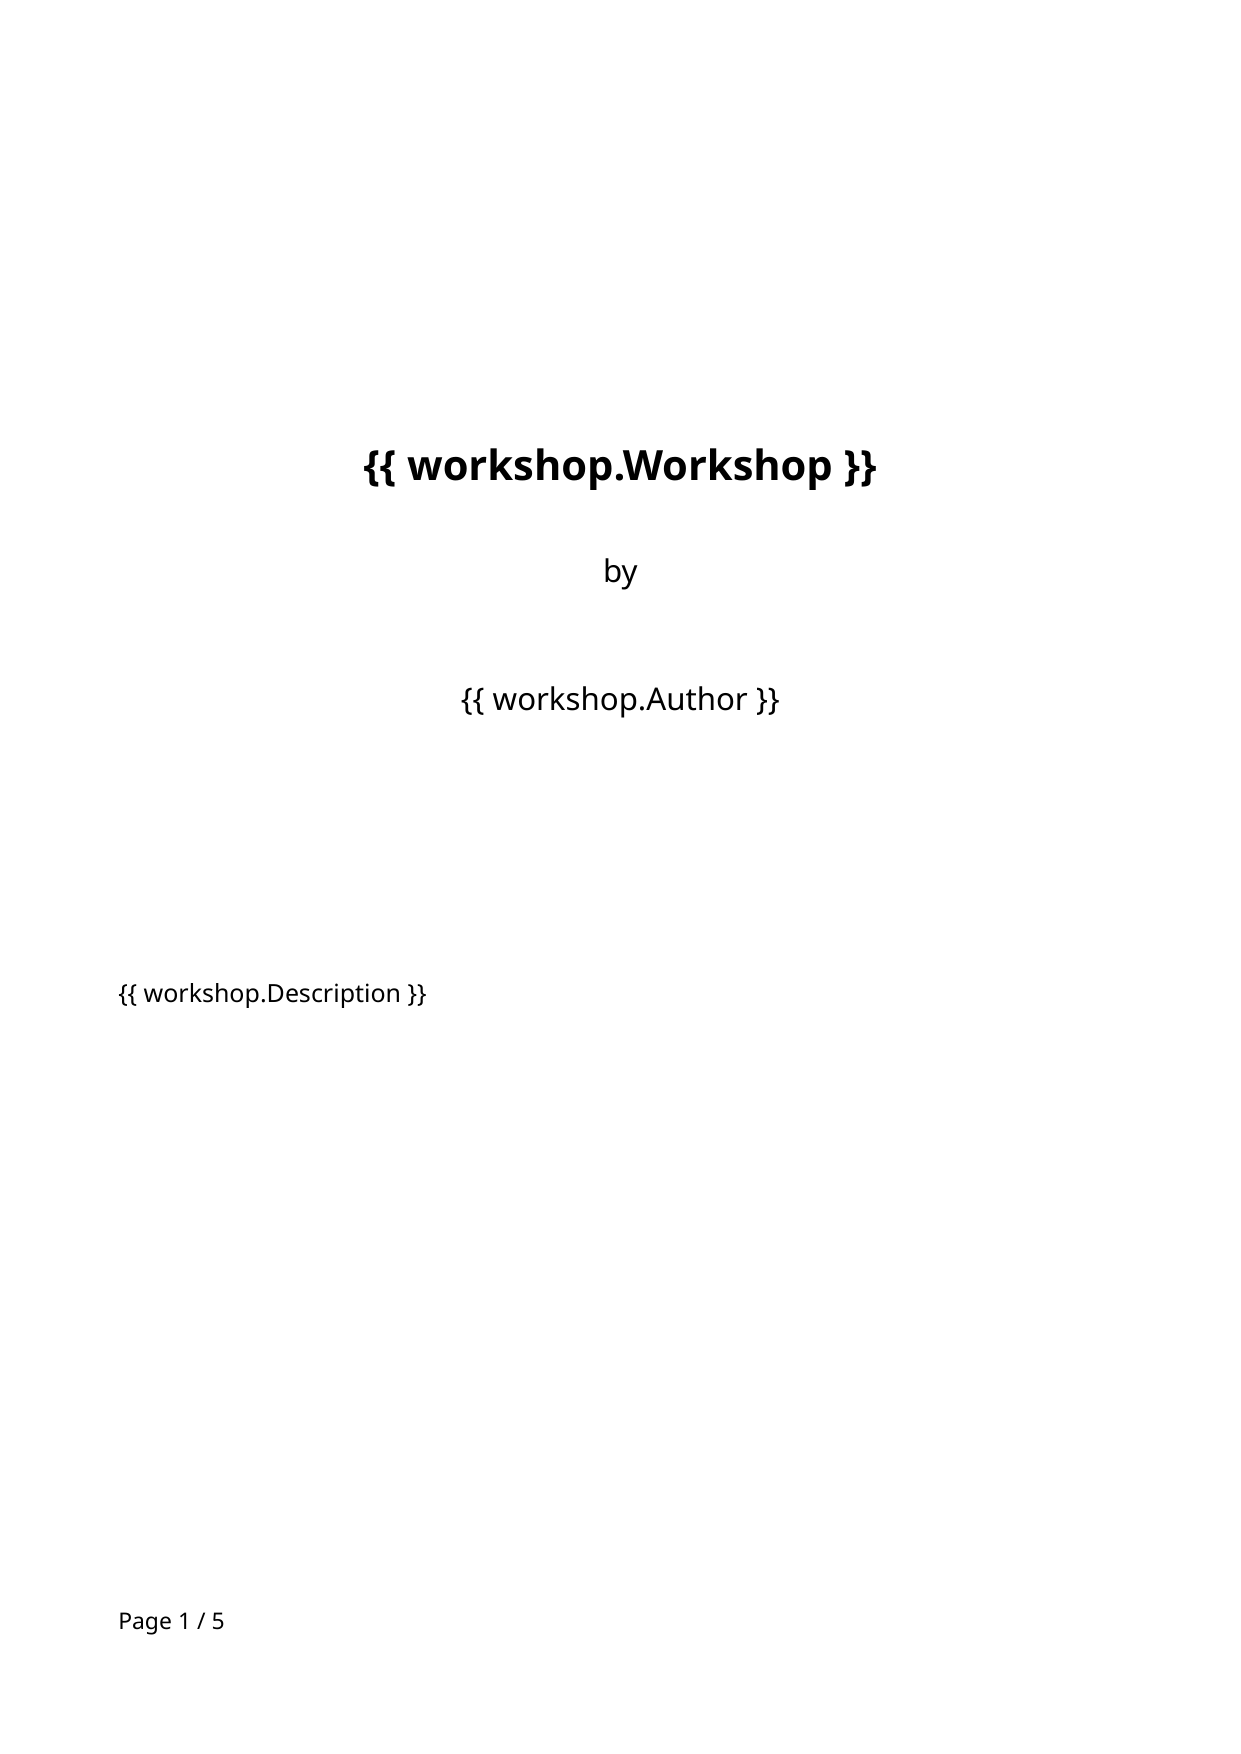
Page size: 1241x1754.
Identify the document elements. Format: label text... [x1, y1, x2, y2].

text {{ workshop.Description }} [118, 975, 1122, 1009]
text {{ workshop.Workshop }} [118, 436, 1122, 492]
text by [118, 549, 1122, 592]
text {{ workshop.Author }} [118, 677, 1122, 719]
